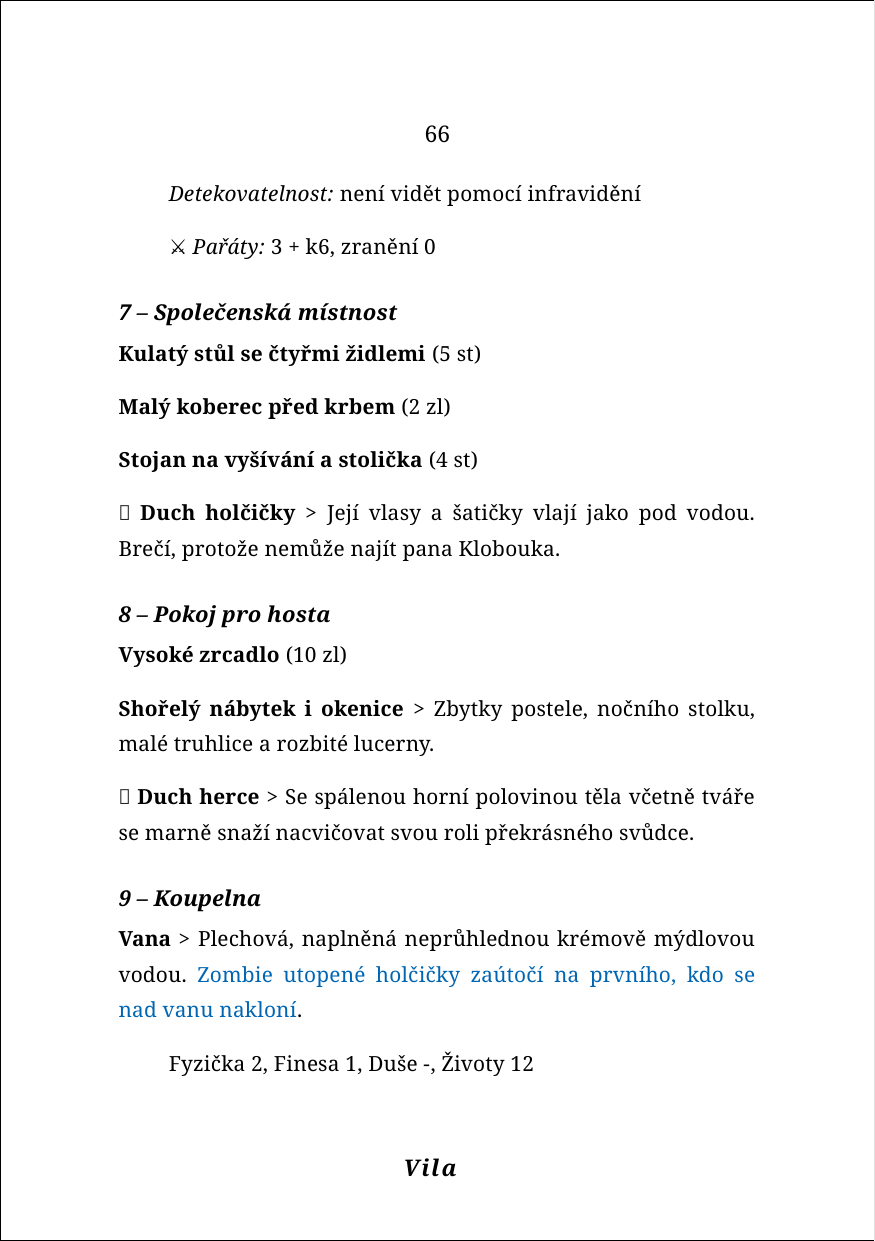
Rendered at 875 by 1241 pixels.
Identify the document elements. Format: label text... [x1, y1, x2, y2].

text 👤 Duch holčičky > Její vlasy a šatičky vlají jako pod vodou. Brečí, protože nemůže najít pana Klobouka. [118, 498, 756, 562]
text ⚔ Pařáty: 3 + k6, zranění 0 [168, 232, 756, 261]
text Fyzička 2, Finesa 1, Duše -, Životy 12 [168, 1049, 756, 1077]
text Shořelý nábytek i okenice > Zbytky postele, nočního stolku, malé truhlice a rozbité lucerny. [118, 694, 756, 758]
text 👤 Duch herce > Se spálenou horní polovinou těla včetně tváře se marně snaží nacvičovat svou roli překrásného svůdce. [118, 782, 756, 846]
text Detekovatelnost: není vidět pomocí infravidění [168, 179, 756, 207]
subtitle 9 – Koupelna [118, 883, 756, 913]
text Vysoké zrcadlo (10 zl) [118, 641, 756, 669]
text Vana > Plechová, naplněná neprůhlednou krémově mýdlovou vodou. Zombie utopené holčičky zaútočí na prvního, kdo se nad vanu nakloní. [118, 924, 756, 1024]
text Malý koberec před krbem (2 zl) [118, 392, 756, 420]
text Kulatý stůl se čtyřmi židlemi (5 st) [118, 339, 756, 367]
subtitle 8 – Pokoj pro hosta [118, 599, 756, 629]
subtitle 7 – Společenská místnost [118, 297, 756, 327]
text Stojan na vyšívání a stolička (4 st) [118, 445, 756, 474]
